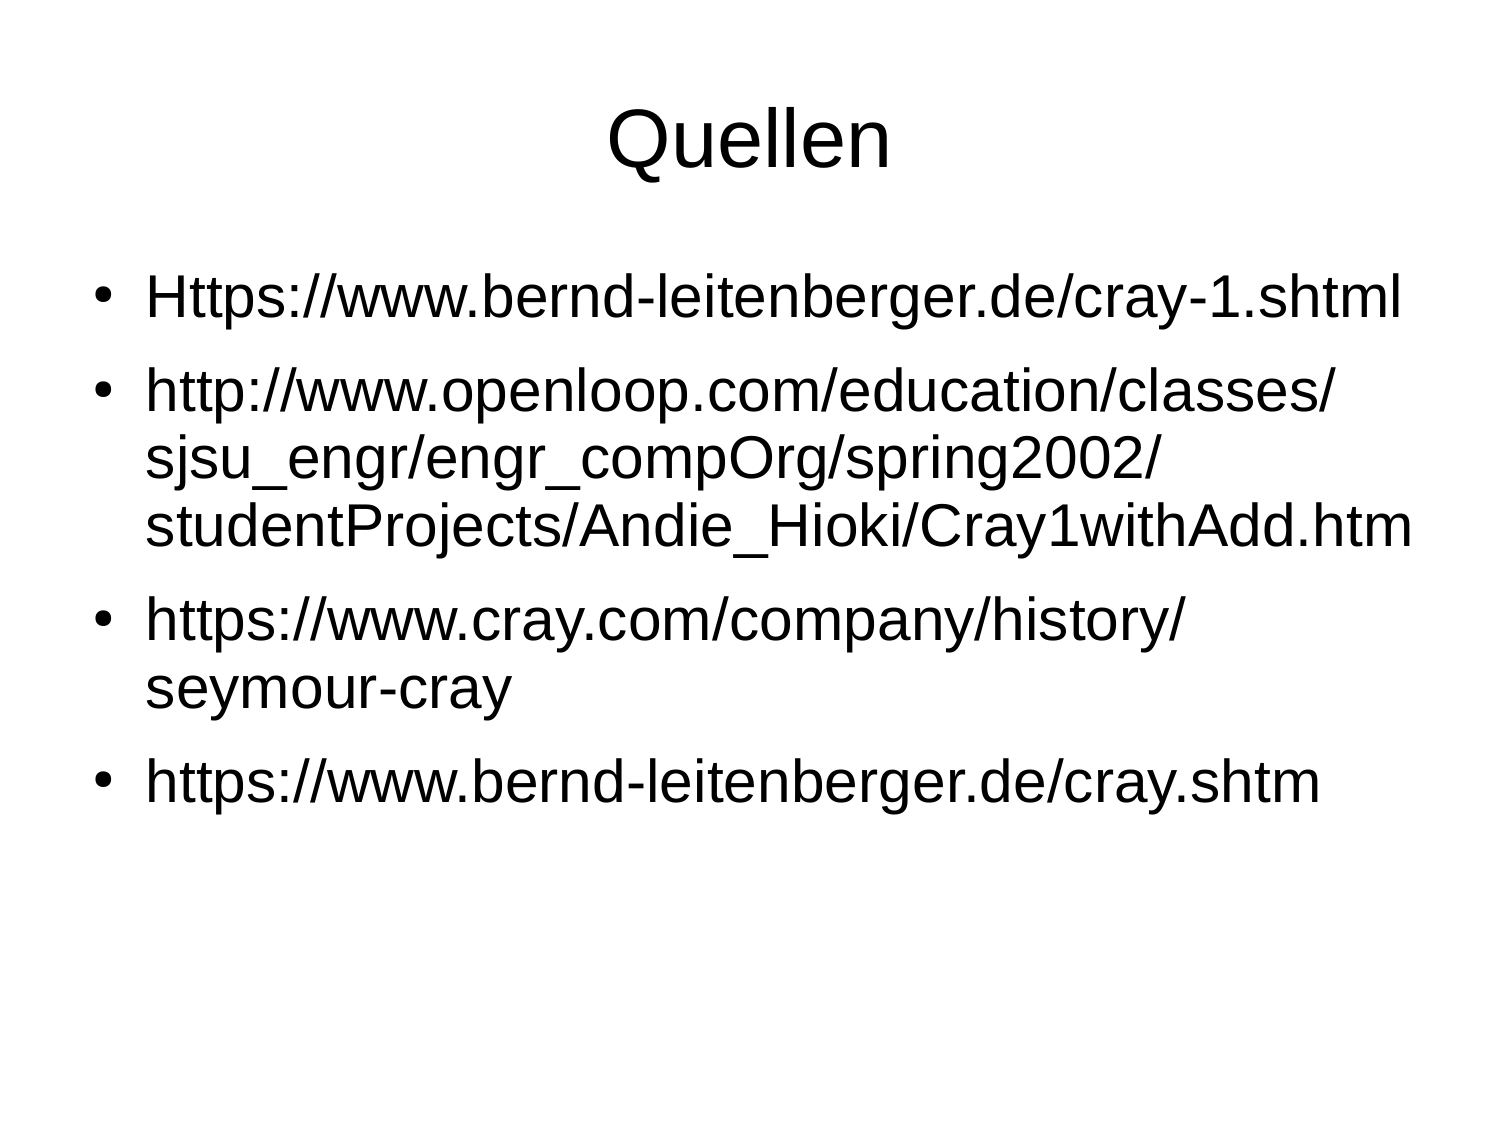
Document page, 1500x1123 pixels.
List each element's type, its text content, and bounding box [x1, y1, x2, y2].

list Https://www.bernd-leitenberger.de/cray-1.shtml http://www.openloop.com/education/classes/sjsu_engr/engr_compOrg/spring2002/studentProjects/Andie_Hioki/Cray1withAdd.htm https://www.cray.com/company/history/seymour-cray https://www.bernd-leitenberger.de/cray.shtm [75, 262, 1425, 1004]
title Quellen [75, 44, 1425, 233]
